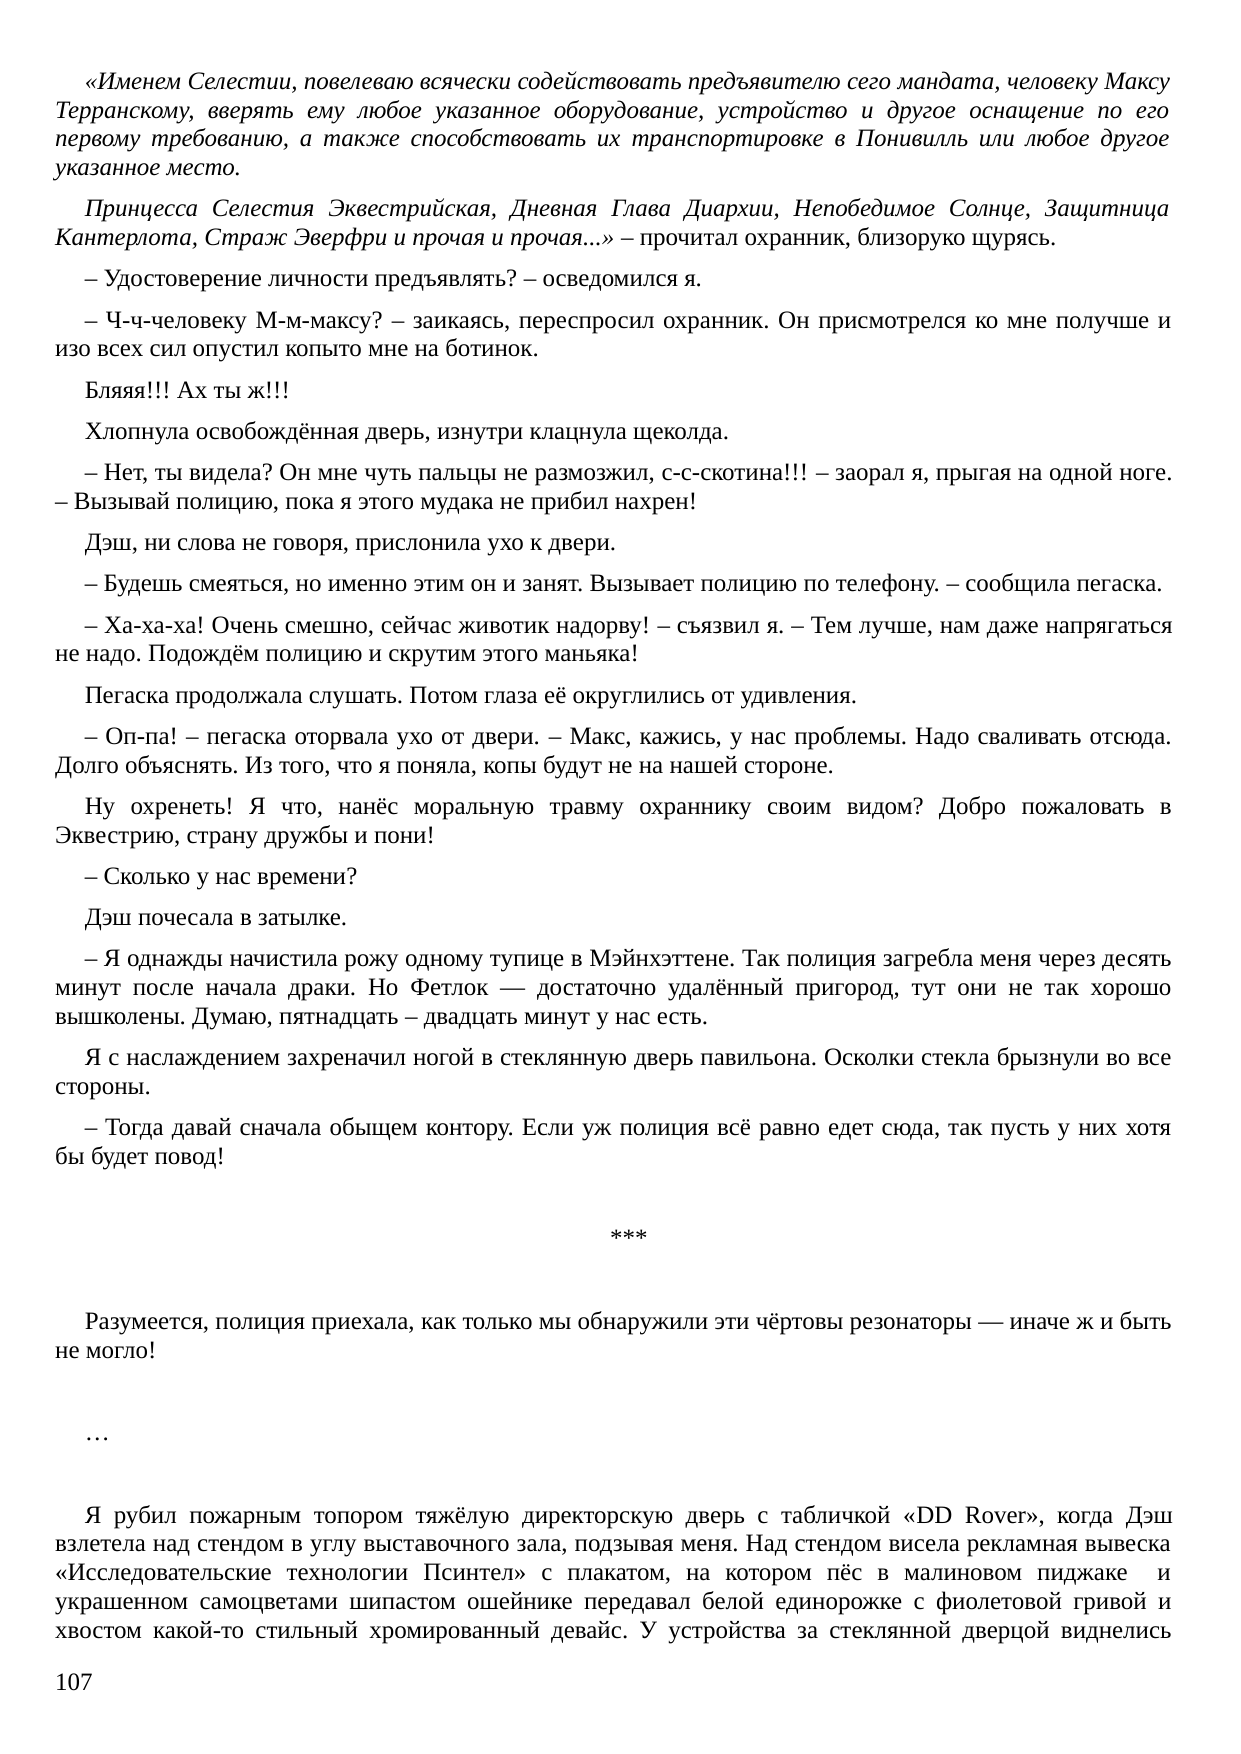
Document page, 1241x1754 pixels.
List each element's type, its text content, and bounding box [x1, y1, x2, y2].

text – Удостоверение личности предъявлять? – осведомился я. [55, 263, 1173, 292]
text – Сколько у нас времени? [55, 861, 1173, 890]
text Дэш почесала в затылке. [55, 902, 1173, 931]
text Я с наслаждением захреначил ногой в стеклянную дверь павильона. Осколки стекла брызнули во все стороны. [55, 1042, 1173, 1100]
text – Оп-па! – пегаска оторвала ухо от двери. – Макс, кажись, у нас проблемы. Надо сваливать отсюда. Долго объяснять. Из того, что я поняла, копы будут не на нашей стороне. [55, 721, 1173, 778]
text Дэш, ни слова не говоря, прислонила ухо к двери. [55, 527, 1173, 556]
text *** [55, 1223, 1173, 1252]
text – Тогда давай сначала обыщем контору. Если уж полиция всё равно едет сюда, так пусть у них хотя бы будет повод! [55, 1112, 1173, 1170]
text «Именем Селестии, повелеваю всячески содействовать предъявителю сего мандата, человеку Максу Терранскому, вверять ему любое указанное оборудование, устройство и другое оснащение по его первому требованию, а также способствовать их транспортировке в Понивилль или любое другое указанное место. [55, 66, 1173, 181]
text Я рубил пожарным топором тяжёлую директорскую дверь с табличкой «DD Rover», когда Дэш взлетела над стендом в углу выставочного зала, подзывая меня. Над стендом висела рекламная вывеска «Исследовательские технологии Псинтел» с плакатом, на котором пёс в малиновом пиджаке и украшенном самоцветами шипастом ошейнике передавал белой единорожке с фиолетовой гривой и хвостом какой-то стильный хромированный девайс. У устройства за стеклянной дверцой виднелись [55, 1500, 1173, 1643]
text – Ха-ха-ха! Очень смешно, сейчас животик надорву! – съязвил я. – Тем лучше, нам даже напрягаться не надо. Подождём полицию и скрутим этого маньяка! [55, 610, 1173, 667]
text Хлопнула освобождённая дверь, изнутри клацнула щеколда. [55, 416, 1173, 445]
text – Ч-ч-человеку М-м-максу? – заикаясь, переспросил охранник. Он присмотрелся ко мне получше и изо всех сил опустил копыто мне на ботинок. [55, 305, 1173, 362]
text Бляяя!!! Ах ты ж!!! [55, 375, 1173, 403]
text … [55, 1417, 1173, 1446]
text – Нет, ты видела? Он мне чуть пальцы не размозжил, с-с-скотина!!! – заорал я, прыгая на одной ноге. – Вызывай полицию, пока я этого мудака не прибил нахрен! [55, 457, 1173, 515]
text Принцесса Селестия Эквестрийская, Дневная Глава Диархии, Непобедимое Солнце, Защитница Кантерлота, Страж Эверфри и прочая и прочая...» – прочитал охранник, близоруко щурясь. [55, 193, 1173, 251]
text Пегаска продолжала слушать. Потом глаза её округлились от удивления. [55, 680, 1173, 708]
text Ну охренеть! Я что, нанёс моральную травму охраннику своим видом? Добро пожаловать в Эквестрию, страну дружбы и пони! [55, 791, 1173, 848]
text – Я однажды начистила рожу одному тупице в Мэйнхэттене. Так полиция загребла меня через десять минут после начала драки. Но Фетлок — достаточно удалённый пригород, тут они не так хорошо вышколены. Думаю, пятнадцать – двадцать минут у нас есть. [55, 943, 1173, 1030]
text – Будешь смеяться, но именно этим он и занят. Вызывает полицию по телефону. – сообщила пегаска. [55, 568, 1173, 597]
text Разумеется, полиция приехала, как только мы обнаружили эти чёртовы резонаторы — иначе ж и быть не могло! [55, 1306, 1173, 1363]
